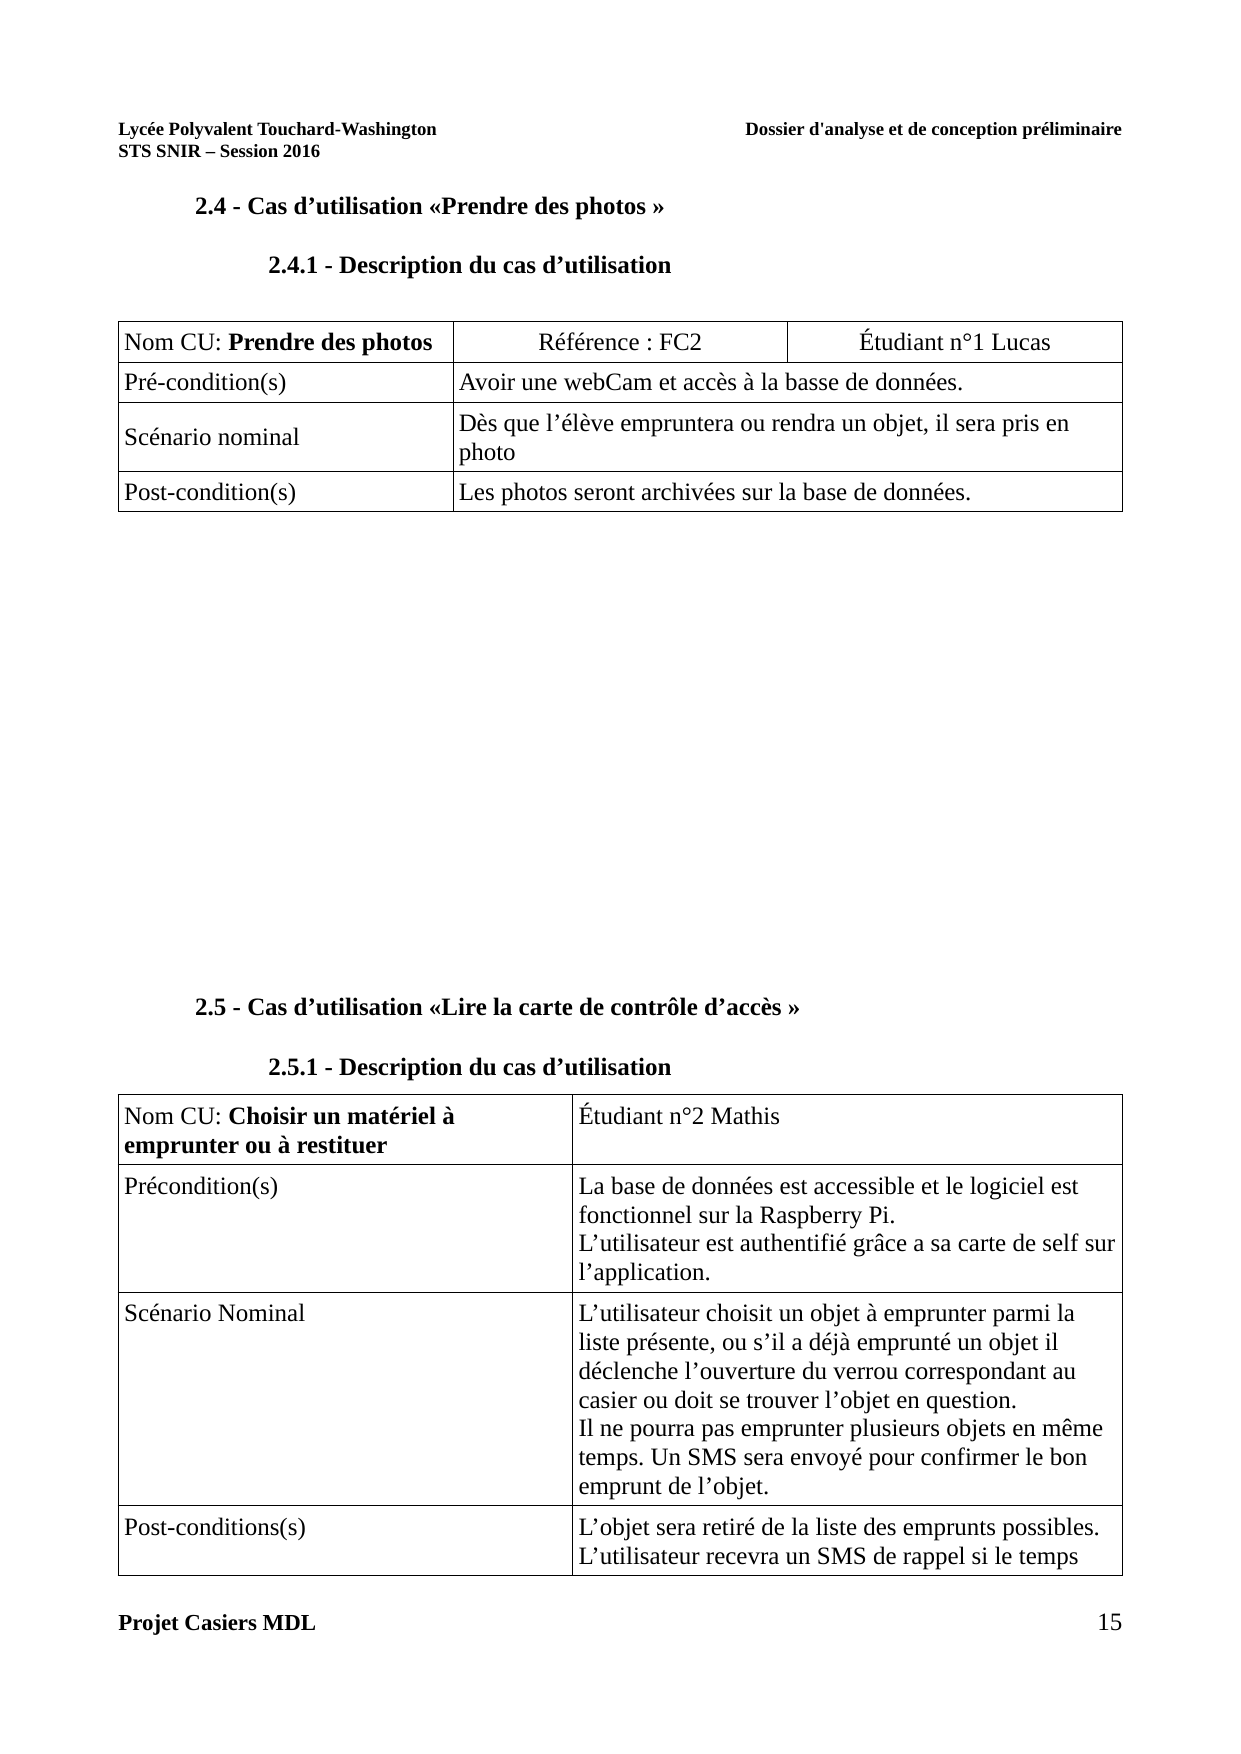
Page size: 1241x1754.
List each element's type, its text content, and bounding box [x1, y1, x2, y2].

subtitle 2.4 - Cas d’utilisation «Prendre des photos » [195, 191, 1122, 219]
table_cell Précondition(s) [119, 1165, 572, 1292]
table_cell Post-conditions(s) [119, 1506, 572, 1575]
table_cell Scénario Nominal [119, 1293, 572, 1505]
table_cell La base de données est accessible et le logiciel est fonctionnel sur la Raspberry Pi. L’utilisateur est authentifié grâce a sa carte de self sur l’application. [573, 1165, 1122, 1292]
table_header Nom CU: Choisir un matériel à emprunter ou à restituer [119, 1095, 572, 1164]
table_cell Pré-condition(s) [119, 363, 453, 402]
table_cell Post-condition(s) [119, 472, 453, 511]
table_header Étudiant n°2 Mathis [573, 1095, 1122, 1164]
table_cell Les photos seront archivées sur la base de données. [454, 472, 1122, 511]
table_cell L’objet sera retiré de la liste des emprunts possibles. L’utilisateur recevra un SMS de rappel si le temps [573, 1506, 1122, 1575]
table_cell Dès que l’élève empruntera ou rendra un objet, il sera pris en photo [454, 403, 1122, 471]
table_header Étudiant n°1 Lucas [788, 322, 1122, 362]
subtitle 2.4.1 - Description du cas d’utilisation [118, 247, 1122, 280]
table_cell Avoir une webCam et accès à la basse de données. [454, 363, 1122, 402]
table_cell Scénario nominal [119, 403, 453, 471]
table_header Référence : FC2 [454, 322, 787, 362]
subtitle 2.5.1 - Description du cas d’utilisation [118, 1048, 1122, 1082]
table_header Nom CU: Prendre des photos [119, 322, 453, 362]
table_cell L’utilisateur choisit un objet à emprunter parmi la liste présente, ou s’il a déjà emprunté un objet il déclenche l’ouverture du verrou correspondant au casier ou doit se trouver l’objet en question. Il ne pourra pas emprunter plusieurs objets en même temps. Un SMS sera envoyé pour confirmer le bon emprunt de l’objet. [573, 1293, 1122, 1505]
subtitle 2.5 - Cas d’utilisation «Lire la carte de contrôle d’accès » [195, 992, 1122, 1021]
